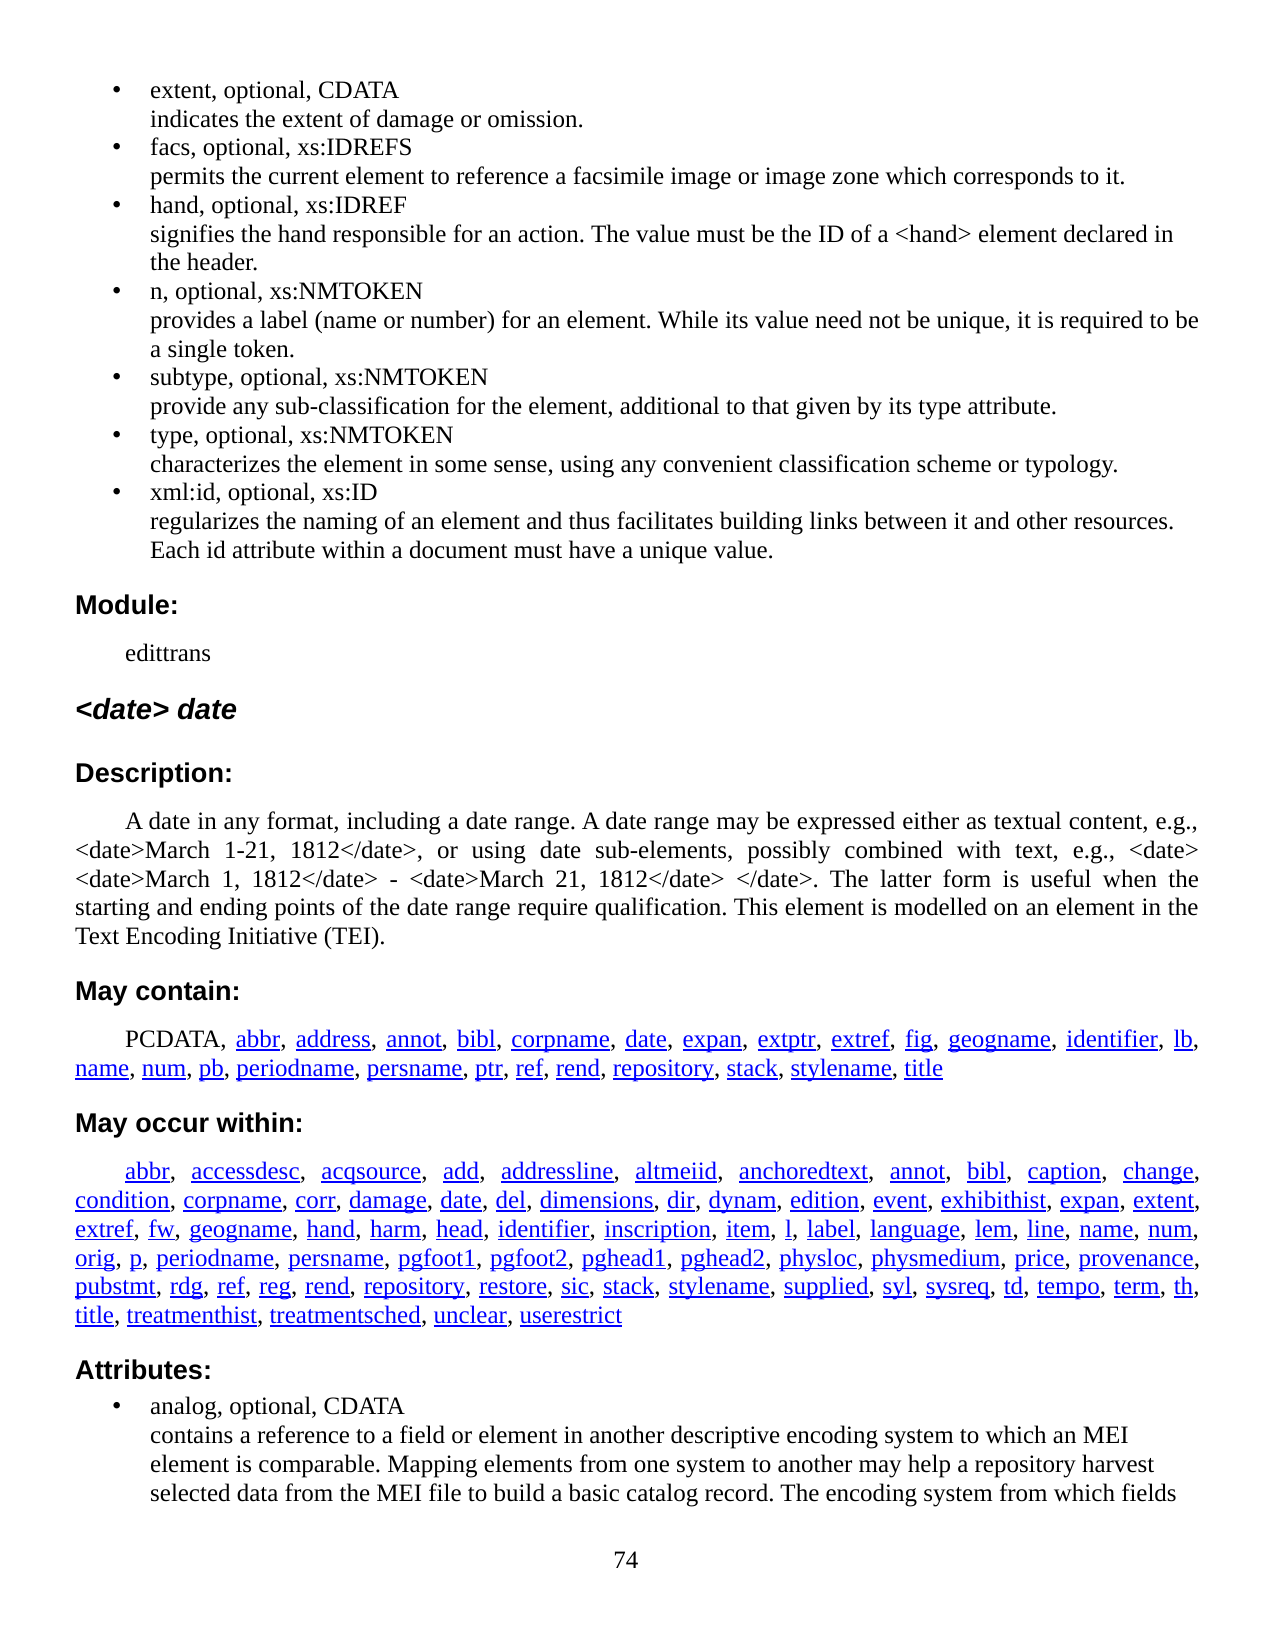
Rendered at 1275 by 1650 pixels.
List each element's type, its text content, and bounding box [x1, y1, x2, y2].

list extent, optional, CDATA indicates the extent of damage or omission. [112, 75, 1200, 132]
subtitle May occur within: [75, 1107, 1200, 1138]
text abbr, accessdesc, acqsource, add, addressline, altmeiid, anchoredtext, annot, bibl, caption, change, condition, corpname, corr, damage, date, del, dimensions, dir, dynam, edition, event, exhibithist, expan, extent, extref, fw, geogname, hand, harm, head, identifier, inscription, item, l, label, language, lem, line, name, num, orig, p, periodname, persname, pgfoot1, pgfoot2, pghead1, pghead2, physloc, physmedium, price, provenance, pubstmt, rdg, ref, reg, rend, repository, restore, sic, stack, stylename, supplied, syl, sysreq, td, tempo, term, th, title, treatmenthist, treatmentsched, unclear, userestrict [75, 1156, 1200, 1329]
subtitle Description: [75, 757, 1200, 788]
text A date in any format, including a date range. A date range may be expressed either as textual content, e.g., <date>March 1-21, 1812</date>, or using date sub-elements, possibly combined with text, e.g., <date> <date>March 1, 1812</date> - <date>March 21, 1812</date> </date>. The latter form is useful when the starting and ending points of the date range require qualification. This element is modelled on an element in the Text Encoding Initiative (TEI). [75, 806, 1200, 950]
subtitle Module: [75, 589, 1200, 620]
subtitle Attributes: [75, 1354, 1200, 1385]
list hand, optional, xs:IDREF signifies the hand responsible for an action. The value must be the ID of a <hand> element declared in the header. [112, 190, 1200, 276]
text PCDATA, abbr, address, annot, bibl, corpname, date, expan, extptr, extref, fig, geogname, identifier, lb, name, num, pb, periodname, persname, ptr, ref, rend, repository, stack, stylename, title [75, 1024, 1200, 1082]
list xml:id, optional, xs:ID regularizes the naming of an element and thus facilitates building links between it and other resources. Each id attribute within a document must have a unique value. [112, 477, 1200, 564]
list type, optional, xs:NMTOKEN characterizes the element in some sense, using any convenient classification scheme or typology. [112, 420, 1200, 477]
list facs, optional, xs:IDREFS permits the current element to reference a facsimile image or image zone which corresponds to it. [112, 132, 1200, 190]
text edittrans [75, 638, 1200, 667]
list subtype, optional, xs:NMTOKEN provide any sub-classification for the element, additional to that given by its type attribute. [112, 362, 1200, 420]
subtitle <date> date [75, 692, 1200, 726]
list analog, optional, CDATA contains a reference to a field or element in another descriptive encoding system to which an MEI element is comparable. Mapping elements from one system to another may help a repository harvest selected data from the MEI file to build a basic catalog record. The encoding system from which fields [112, 1391, 1200, 1506]
list n, optional, xs:NMTOKEN provides a label (name or number) for an element. While its value need not be unique, it is required to be a single token. [112, 276, 1200, 362]
subtitle May contain: [75, 975, 1200, 1006]
